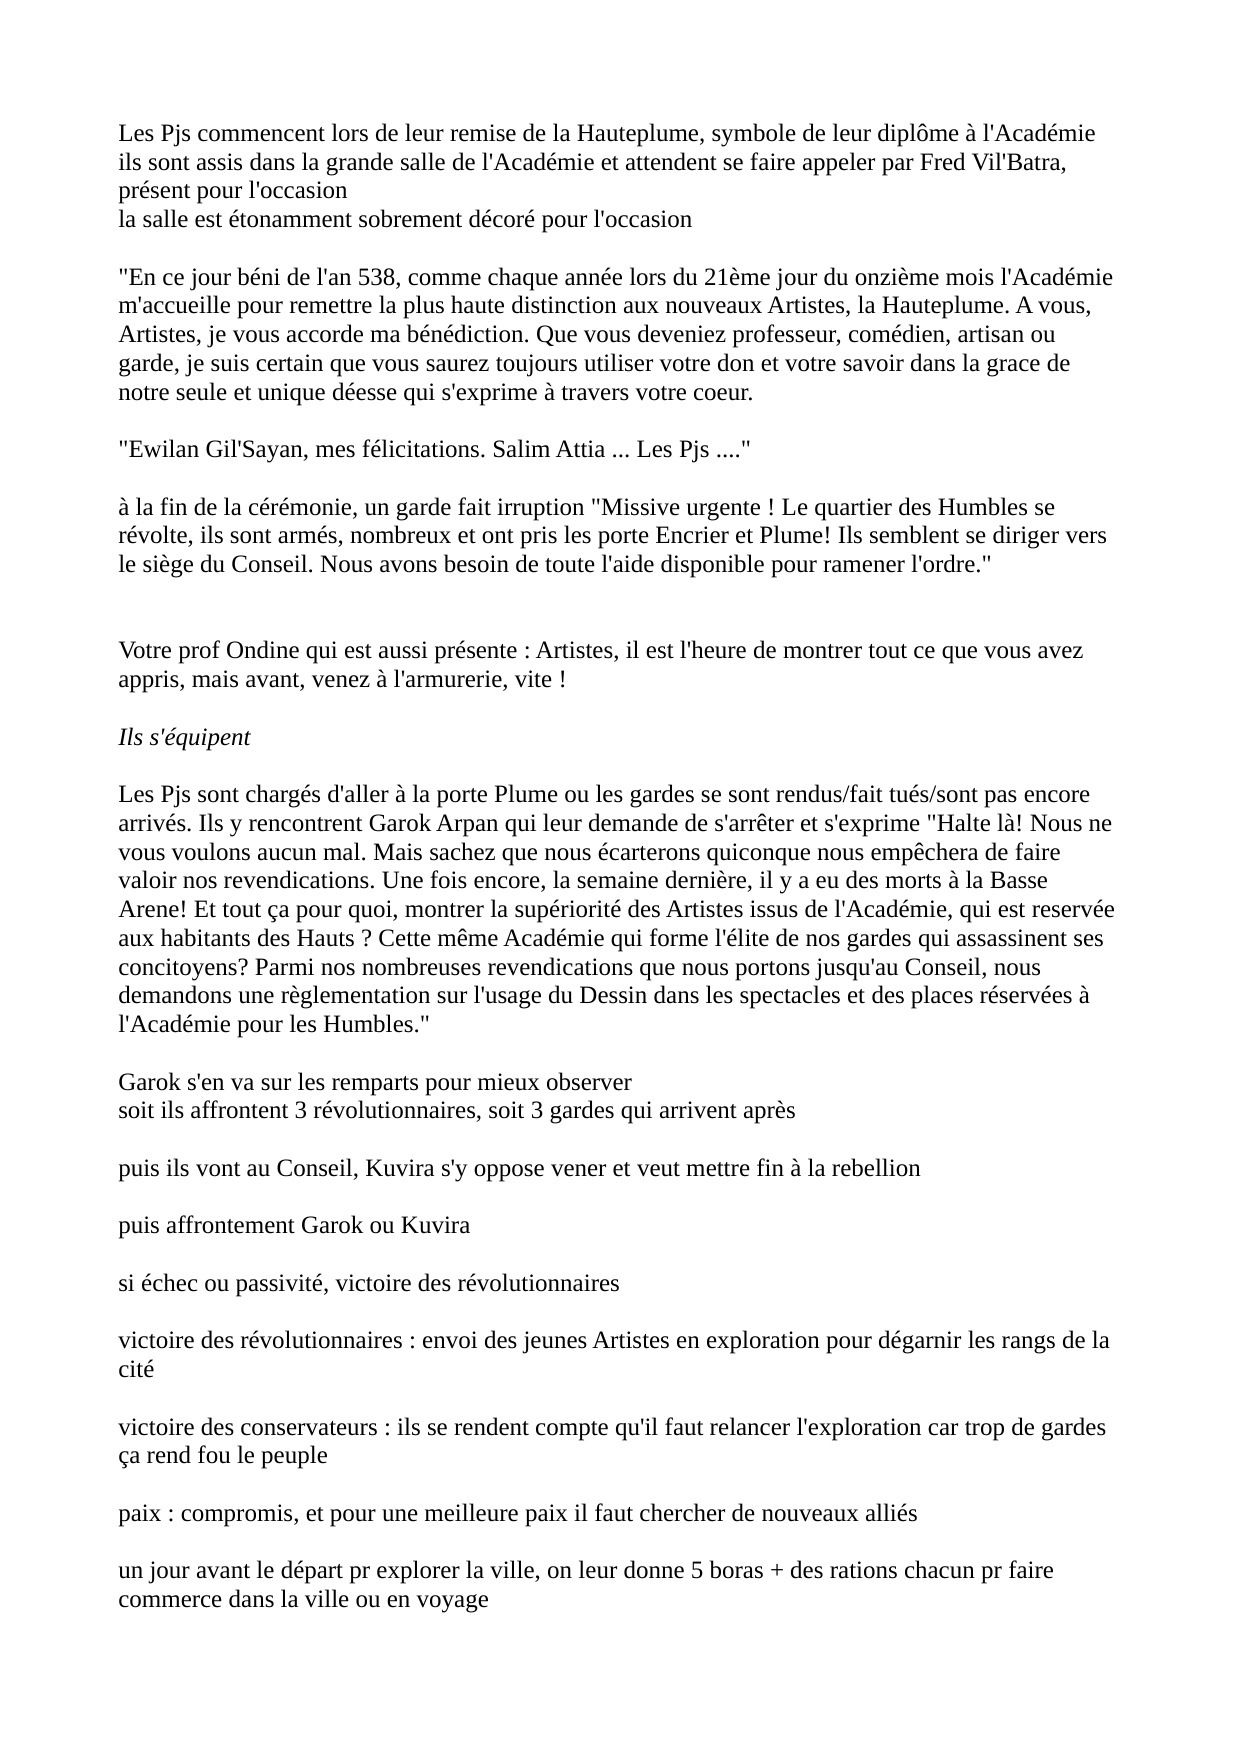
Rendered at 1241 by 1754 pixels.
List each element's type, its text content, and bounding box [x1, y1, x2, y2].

text Les Pjs sont chargés d'aller à la porte Plume ou les gardes se sont rendus/fait tués/sont pas encore arrivés. Ils y rencontrent Garok Arpan qui leur demande de s'arrêter et s'exprime "Halte là! Nous ne vous voulons aucun mal. Mais sachez que nous écarterons quiconque nous empêchera de faire valoir nos revendications. Une fois encore, la semaine dernière, il y a eu des morts à la Basse Arene! Et tout ça pour quoi, montrer la supériorité des Artistes issus de l'Académie, qui est reservée aux habitants des Hauts ? Cette même Académie qui forme l'élite de nos gardes qui assassinent ses concitoyens? Parmi nos nombreuses revendications que nous portons jusqu'au Conseil, nous demandons une règlementation sur l'usage du Dessin dans les spectacles et des places réservées à l'Académie pour les Humbles." [118, 779, 1122, 1038]
text victoire des conservateurs : ils se rendent compte qu'il faut relancer l'exploration car trop de gardes ça rend fou le peuple [118, 1412, 1122, 1469]
text puis ils vont au Conseil, Kuvira s'y oppose vener et veut mettre fin à la rebellion [118, 1153, 1122, 1182]
text "En ce jour béni de l'an 538, comme chaque année lors du 21ème jour du onzième mois l'Académie m'accueille pour remettre la plus haute distinction aux nouveaux Artistes, la Hauteplume. A vous, Artistes, je vous accorde ma bénédiction. Que vous deveniez professeur, comédien, artisan ou garde, je suis certain que vous saurez toujours utiliser votre don et votre savoir dans la grace de notre seule et unique déesse qui s'exprime à travers votre coeur. [118, 262, 1122, 406]
text soit ils affrontent 3 révolutionnaires, soit 3 gardes qui arrivent après [118, 1096, 1122, 1124]
text victoire des révolutionnaires : envoi des jeunes Artistes en exploration pour dégarnir les rangs de la cité [118, 1326, 1122, 1383]
text un jour avant le départ pr explorer la ville, on leur donne 5 boras + des rations chacun pr faire commerce dans la ville ou en voyage [118, 1556, 1122, 1613]
text si échec ou passivité, victoire des révolutionnaires [118, 1268, 1122, 1297]
text "Ewilan Gil'Sayan, mes félicitations. Salim Attia ... Les Pjs ...." [118, 434, 1122, 463]
text Votre prof Ondine qui est aussi présente : Artistes, il est l'heure de montrer tout ce que vous avez appris, mais avant, venez à l'armurerie, vite ! [118, 636, 1122, 693]
text ils sont assis dans la grande salle de l'Académie et attendent se faire appeler par Fred Vil'Batra, présent pour l'occasion [118, 147, 1122, 204]
text la salle est étonamment sobrement décoré pour l'occasion [118, 204, 1122, 233]
text à la fin de la cérémonie, un garde fait irruption "Missive urgente ! Le quartier des Humbles se révolte, ils sont armés, nombreux et ont pris les porte Encrier et Plume! Ils semblent se diriger vers le siège du Conseil. Nous avons besoin de toute l'aide disponible pour ramener l'ordre." [118, 492, 1122, 578]
text Garok s'en va sur les remparts pour mieux observer [118, 1067, 1122, 1096]
text Les Pjs commencent lors de leur remise de la Hauteplume, symbole de leur diplôme à l'Académie [118, 118, 1122, 147]
text Ils s'équipent [118, 722, 1122, 751]
text puis affrontement Garok ou Kuvira [118, 1211, 1122, 1239]
text paix : compromis, et pour une meilleure paix il faut chercher de nouveaux alliés [118, 1498, 1122, 1527]
